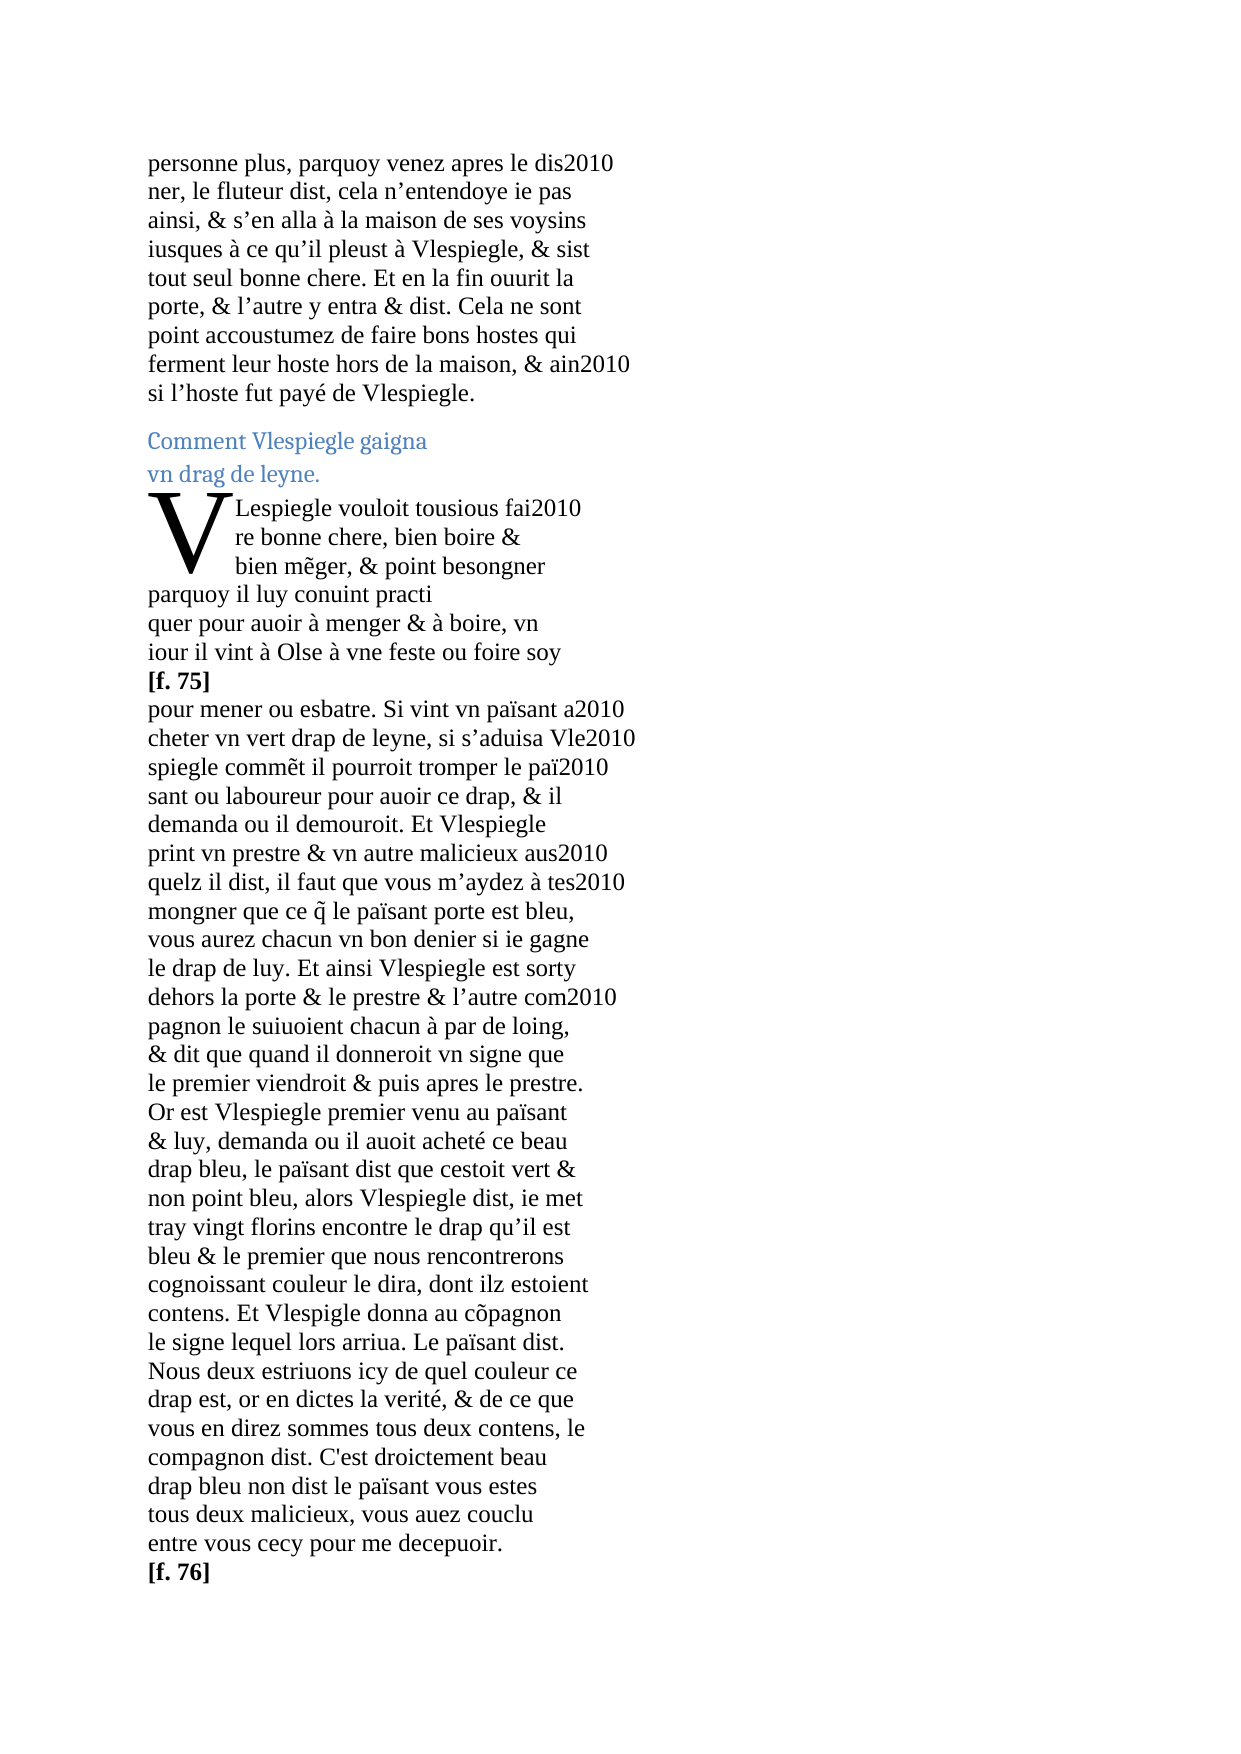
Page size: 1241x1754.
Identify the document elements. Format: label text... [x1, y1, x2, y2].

text VLespiegle vouloit tousious fai2010 re bonne chere, bien boire & bien mẽger, & point besongner parquoy il luy conuint practi quer pour auoir à menger & à boire, vn iour il vint à Olse à vne feste ou foire soy [f. 75] [148, 493, 1093, 694]
text personne plus, parquoy venez apres le dis2010 ner, le fluteur dist, cela n’entendoye ie pas ainsi, & s’en alla à la maison de ses voysins iusques à ce qu’il pleust à Vlespiegle, & sist tout seul bonne chere. Et en la fin ouurit la porte, & l’autre y entra & dist. Cela ne sont point accoustumez de faire bons hostes qui ferment leur hoste hors de la maison, & ain2010 si l’hoste fut payé de Vlespiegle. [148, 148, 1093, 406]
subtitle Comment Vlespiegle gaigna vn drag de leyne. [148, 427, 1093, 489]
text [f. 76] [148, 1557, 1093, 1586]
text pour mener ou esbatre. Si vint vn païsant a2010 cheter vn vert drap de leyne, si s’aduisa Vle2010 spiegle commẽt il pourroit tromper le paï2010 sant ou laboureur pour auoir ce drap, & il demanda ou il demouroit. Et Vlespiegle print vn prestre & vn autre malicieux aus2010 quelz il dist, il faut que vous m’aydez à tes2010 mongner que ce q̃ le païsant porte est bleu, vous aurez chacun vn bon denier si ie gagne le drap de luy. Et ainsi Vlespiegle est sorty dehors la porte & le prestre & l’autre com2010 pagnon le suiuoient chacun à par de loing, & dit que quand il donneroit vn signe que le premier viendroit & puis apres le prestre. Or est Vlespiegle premier venu au païsant & luy, demanda ou il auoit acheté ce beau drap bleu, le païsant dist que cestoit vert & non point bleu, alors Vlespiegle dist, ie met tray vingt florins encontre le drap qu’il est bleu & le premier que nous rencontrerons cognoissant couleur le dira, dont ilz estoient contens. Et Vlespigle donna au cõpagnon le signe lequel lors arriua. Le païsant dist. Nous deux estriuons icy de quel couleur ce drap est, or en dictes la verité, & de ce que vous en direz sommes tous deux contens, le compagnon dist. C'est droictement beau drap bleu non dist le païsant vous estes tous deux malicieux, vous auez couclu entre vous cecy pour me decepuoir. [148, 694, 1093, 1557]
